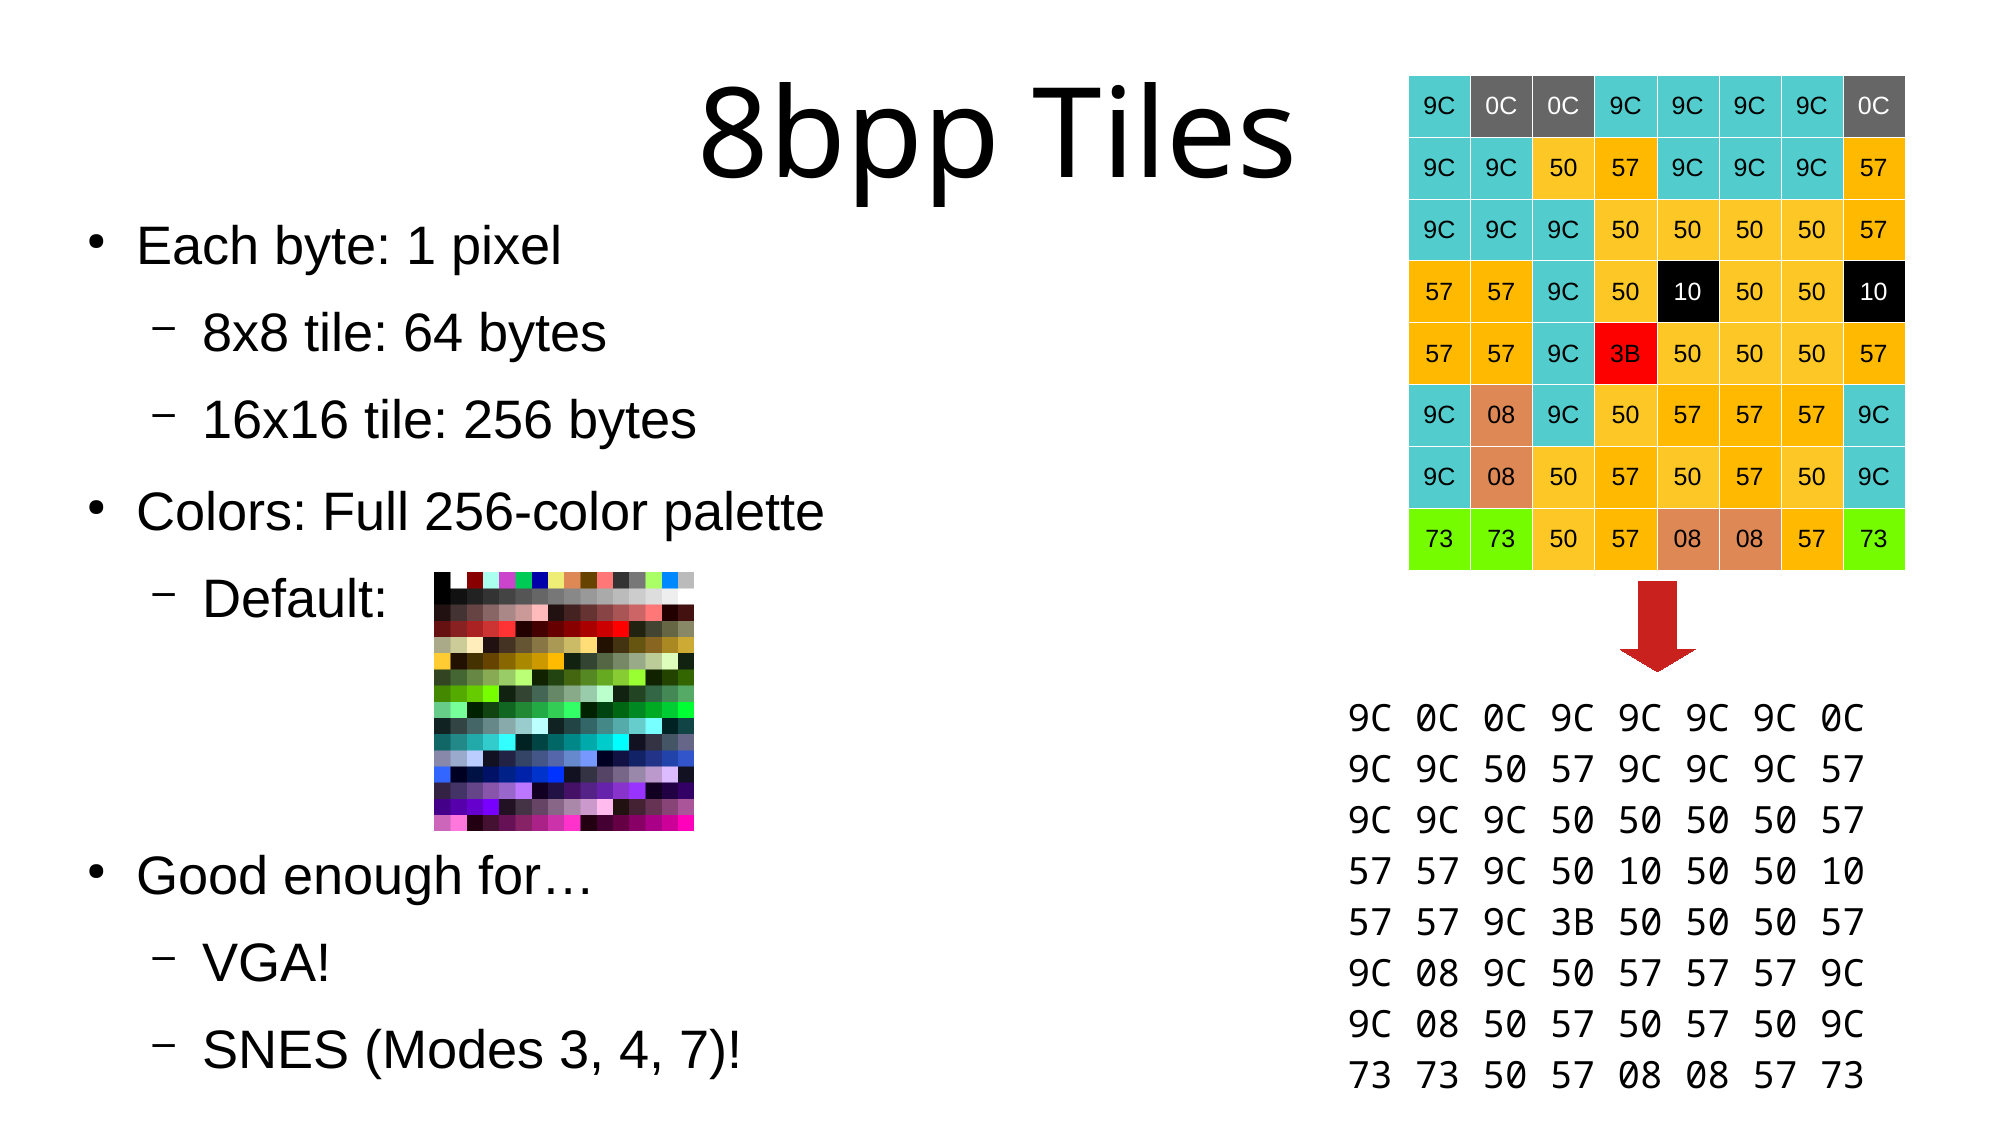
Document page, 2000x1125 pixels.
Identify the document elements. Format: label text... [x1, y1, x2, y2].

table_cell 08 [1658, 509, 1719, 570]
table_cell 57 [1471, 261, 1532, 322]
table_cell 9C [1844, 385, 1905, 446]
text_box [1620, 581, 1696, 672]
table_cell 08 [1471, 385, 1532, 446]
table_cell 3B [1595, 323, 1657, 384]
table_cell 57 [1844, 138, 1905, 199]
table_cell 50 [1658, 447, 1719, 508]
picture [434, 572, 694, 831]
table_cell 57 [1471, 323, 1532, 384]
text_box 9C 0C 0C 9C 9C 9C 9C 0C 9C 9C 50 57 9C 9C 9C 57 9C 9C 9C 50 50 50 50 57 57 57 9C 50 10 50 50 10 57 57 9C 3B 50 50 50 57 9C 08 9C 50 57 57 57 9C 9C 08 50 57 50 57 50 9C 73 73 50 57 08 08 57 73 [1332, 683, 1978, 1073]
table_cell 50 [1595, 385, 1657, 446]
table_cell 9C [1658, 138, 1719, 199]
table_cell 08 [1471, 447, 1532, 508]
table_cell 50 [1782, 261, 1843, 322]
table_header 9C [1595, 76, 1657, 137]
table_cell 57 [1409, 261, 1470, 322]
table_cell 57 [1595, 509, 1657, 570]
table_cell 9C [1533, 200, 1594, 260]
table_header 9C [1782, 76, 1843, 137]
table_cell 50 [1533, 138, 1594, 199]
table_cell 9C [1471, 200, 1532, 260]
table_cell 50 [1782, 323, 1843, 384]
table_cell 73 [1844, 509, 1905, 570]
table_cell 10 [1658, 261, 1719, 322]
title 8bpp Tiles [30, 59, 1966, 215]
table_cell 50 [1595, 200, 1657, 260]
table_cell 9C [1720, 138, 1781, 199]
table_cell 57 [1595, 138, 1657, 199]
table_cell 08 [1720, 509, 1781, 570]
table_header 0C [1533, 76, 1594, 137]
table_header 0C [1471, 76, 1532, 137]
table_cell 50 [1595, 261, 1657, 322]
table_cell 9C [1844, 447, 1905, 508]
table_cell 57 [1595, 447, 1657, 508]
table_cell 50 [1720, 261, 1781, 322]
table_cell 50 [1658, 323, 1719, 384]
table_cell 57 [1658, 385, 1719, 446]
table_cell 73 [1409, 509, 1470, 570]
table_cell 9C [1533, 261, 1594, 322]
table_cell 50 [1658, 200, 1719, 260]
table_cell 50 [1782, 447, 1843, 508]
table_cell 10 [1844, 261, 1905, 322]
table_cell 50 [1533, 447, 1594, 508]
table_cell 9C [1471, 138, 1532, 199]
table_cell 9C [1409, 447, 1470, 508]
list Each byte: 1 pixel 8x8 tile: 64 bytes 16x16 tile: 256 bytes Colors: Full 256-color palette Default: Good enough for… VGA! SNES (Modes 3, 4, 7)! [55, 215, 1963, 1090]
table_cell 57 [1409, 323, 1470, 384]
table_cell 9C [1533, 323, 1594, 384]
table_cell 57 [1720, 447, 1781, 508]
table_cell 50 [1533, 509, 1594, 570]
table_cell 57 [1782, 385, 1843, 446]
table_header 0C [1844, 76, 1905, 137]
table_cell 50 [1782, 200, 1843, 260]
table_header 9C [1720, 76, 1781, 137]
table_cell 57 [1782, 509, 1843, 570]
table_cell 73 [1471, 509, 1532, 570]
table_cell 50 [1720, 200, 1781, 260]
table_header 9C [1409, 76, 1470, 137]
table_cell 57 [1844, 323, 1905, 384]
table_header 9C [1658, 76, 1719, 137]
table_cell 9C [1409, 138, 1470, 199]
table_cell 57 [1844, 200, 1905, 260]
table_cell 9C [1533, 385, 1594, 446]
table_cell 9C [1782, 138, 1843, 199]
table_cell 9C [1409, 385, 1470, 446]
table_cell 9C [1409, 200, 1470, 260]
table_cell 57 [1720, 385, 1781, 446]
table_cell 50 [1720, 323, 1781, 384]
